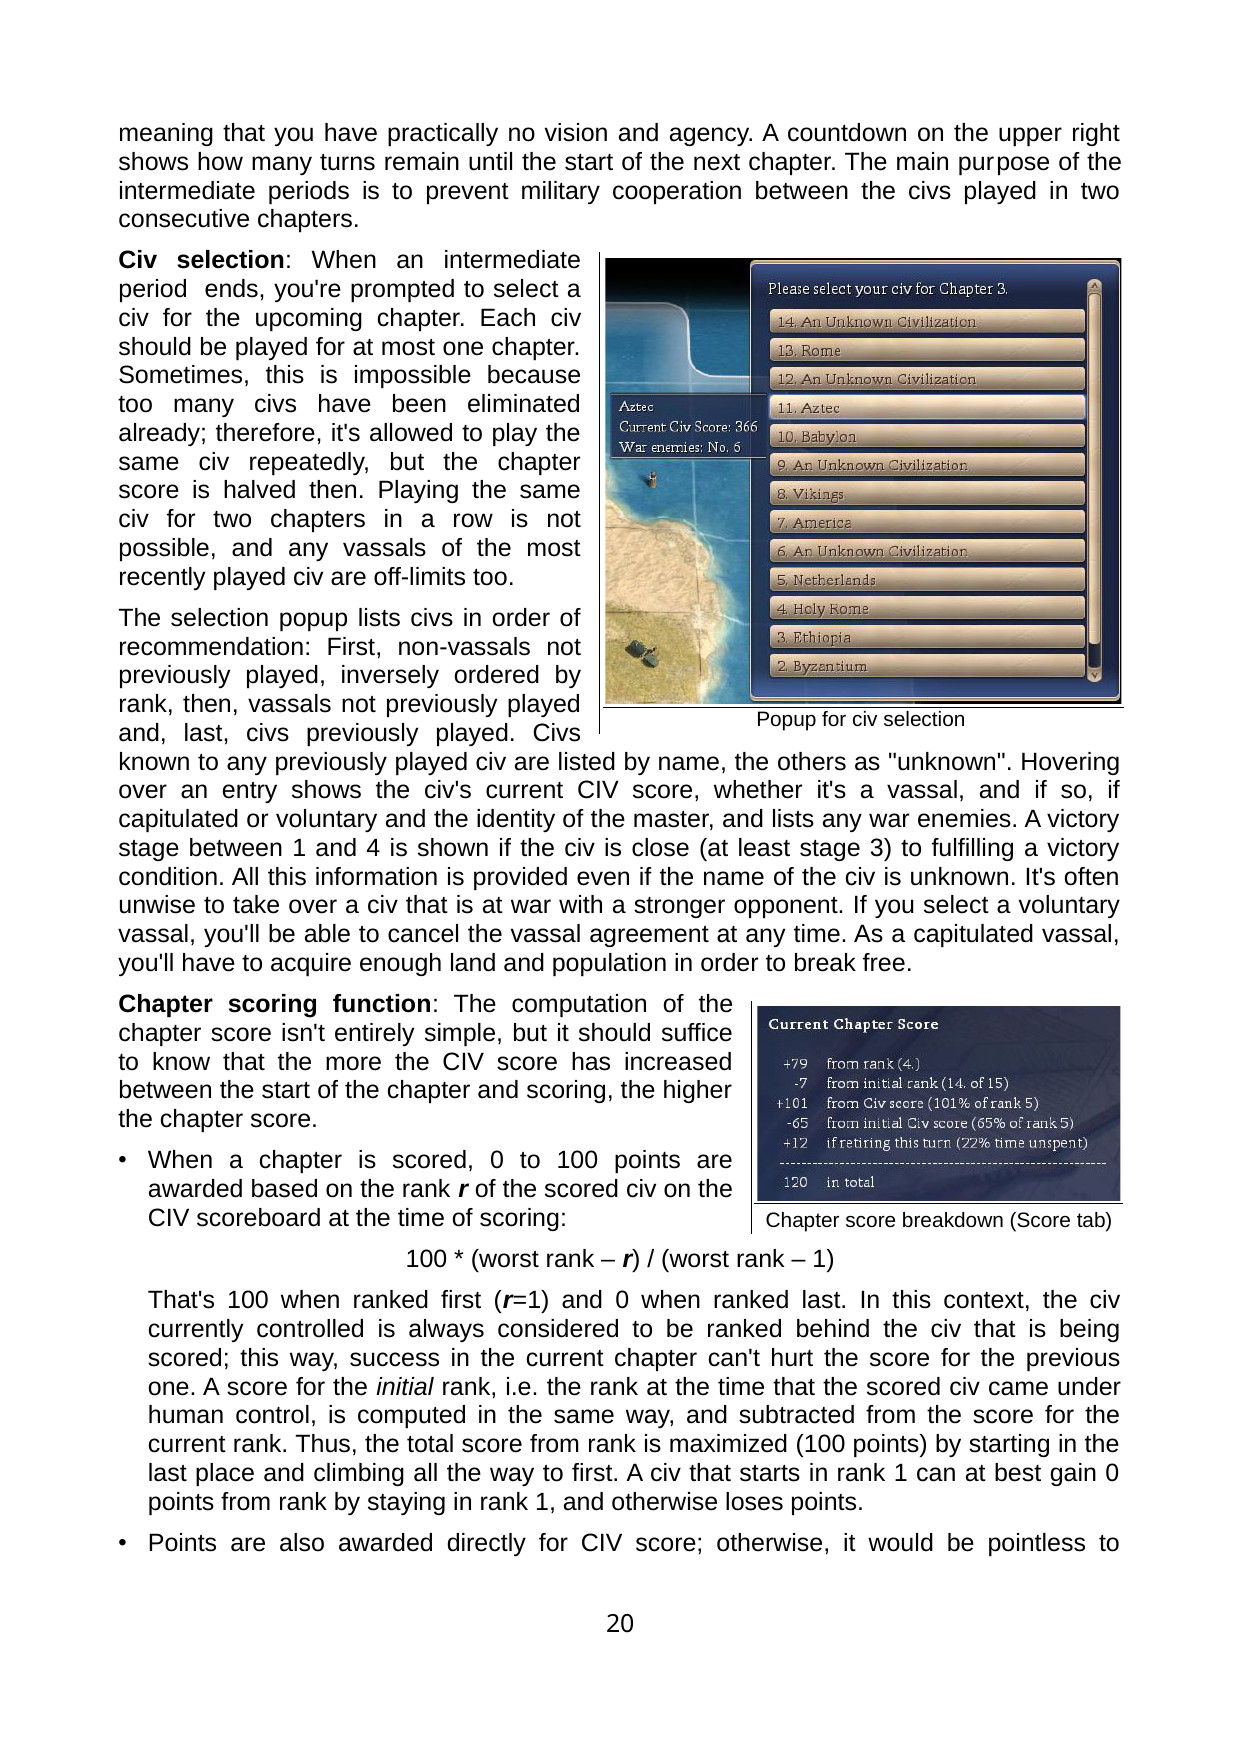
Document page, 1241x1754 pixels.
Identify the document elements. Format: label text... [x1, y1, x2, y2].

text Chapter score breakdown (Score tab) [754, 1204, 1123, 1232]
list Points are also awarded directly for CIV score; otherwise, it would be pointless to [118, 1528, 1122, 1557]
text Civ selection: When an intermediate period ends, you're prompted to select a civ for the upcoming chapter. Each civ should be played for at most one chapter. Sometimes, this is impossible because too many civs have been eliminated already; therefore, it's allowed to play the same civ repeatedly, but the chapter score is halved then. Playing the same civ for two chapters in a row is not possible, and any vassals of the most recently played civ are off-limits too. [118, 246, 1122, 734]
picture [757, 1006, 1121, 1201]
text Chapter scoring function: The computation of the chapter score isn't entirely simple, but it should suffice to know that the more the CIV score has increased between the start of the chapter and scoring, the higher the chapter score. [118, 989, 1126, 1234]
text Popup for civ selection [602, 704, 1122, 731]
text The selection popup lists civs in order of recommendation: First, non-vassals not previously played, inversely ordered by rank, then, vassals not previously played and, last, civs previously played. Civs known to any previously played civ are listed by name, the others as "unknown". Hovering over an entry shows the civ's current CIV score, whether it's a vassal, and if so, if capitulated or voluntary and the identity of the master, and lists any war enemies. A victory stage between 1 and 4 is shown if the civ is close (at least stage 3) to fulfilling a victory condition. All this information is provided even if the name of the civ is unknown. It's often unwise to take over a civ that is at war with a stronger opponent. If you select a voluntary vassal, you'll be able to cancel the vassal agreement at any time. As a capitulated vassal, you'll have to acquire enough land and population in order to break free. [118, 603, 1122, 977]
text meaning that you have practically no vision and agency. A countdown on the upper right shows how many turns remain until the start of the next chapter. The main pur­pose of the intermediate periods is to prevent military cooperation between the civs played in two consecutive chapters. [118, 118, 1122, 233]
picture [605, 258, 1122, 704]
list That's 100 when ranked first (r=1) and 0 when ranked last. In this context, the civ currently con­trolled is always considered to be ranked behind the civ that is being scored; this way, success in the current chapter can't hurt the score for the previous one. A score for the initial rank, i.e. the rank at the time that the scored civ came under human control, is computed in the same way, and subtracted from the score for the current rank. Thus, the total score from rank is maximized (100 points) by starting in the last place and climbing all the way to first. A civ that starts in rank 1 can at best gain 0 points from rank by staying in rank 1, and otherwise loses points. [118, 1286, 1122, 1516]
text [754, 1003, 1123, 1203]
list When a chapter is scored, 0 to 100 points are awarded based on the rank r of the scored civ on the CIV scoreboard at the time of scoring: [118, 1145, 751, 1232]
text 100 * (worst rank – r) / (worst rank – 1) [118, 1244, 1122, 1273]
